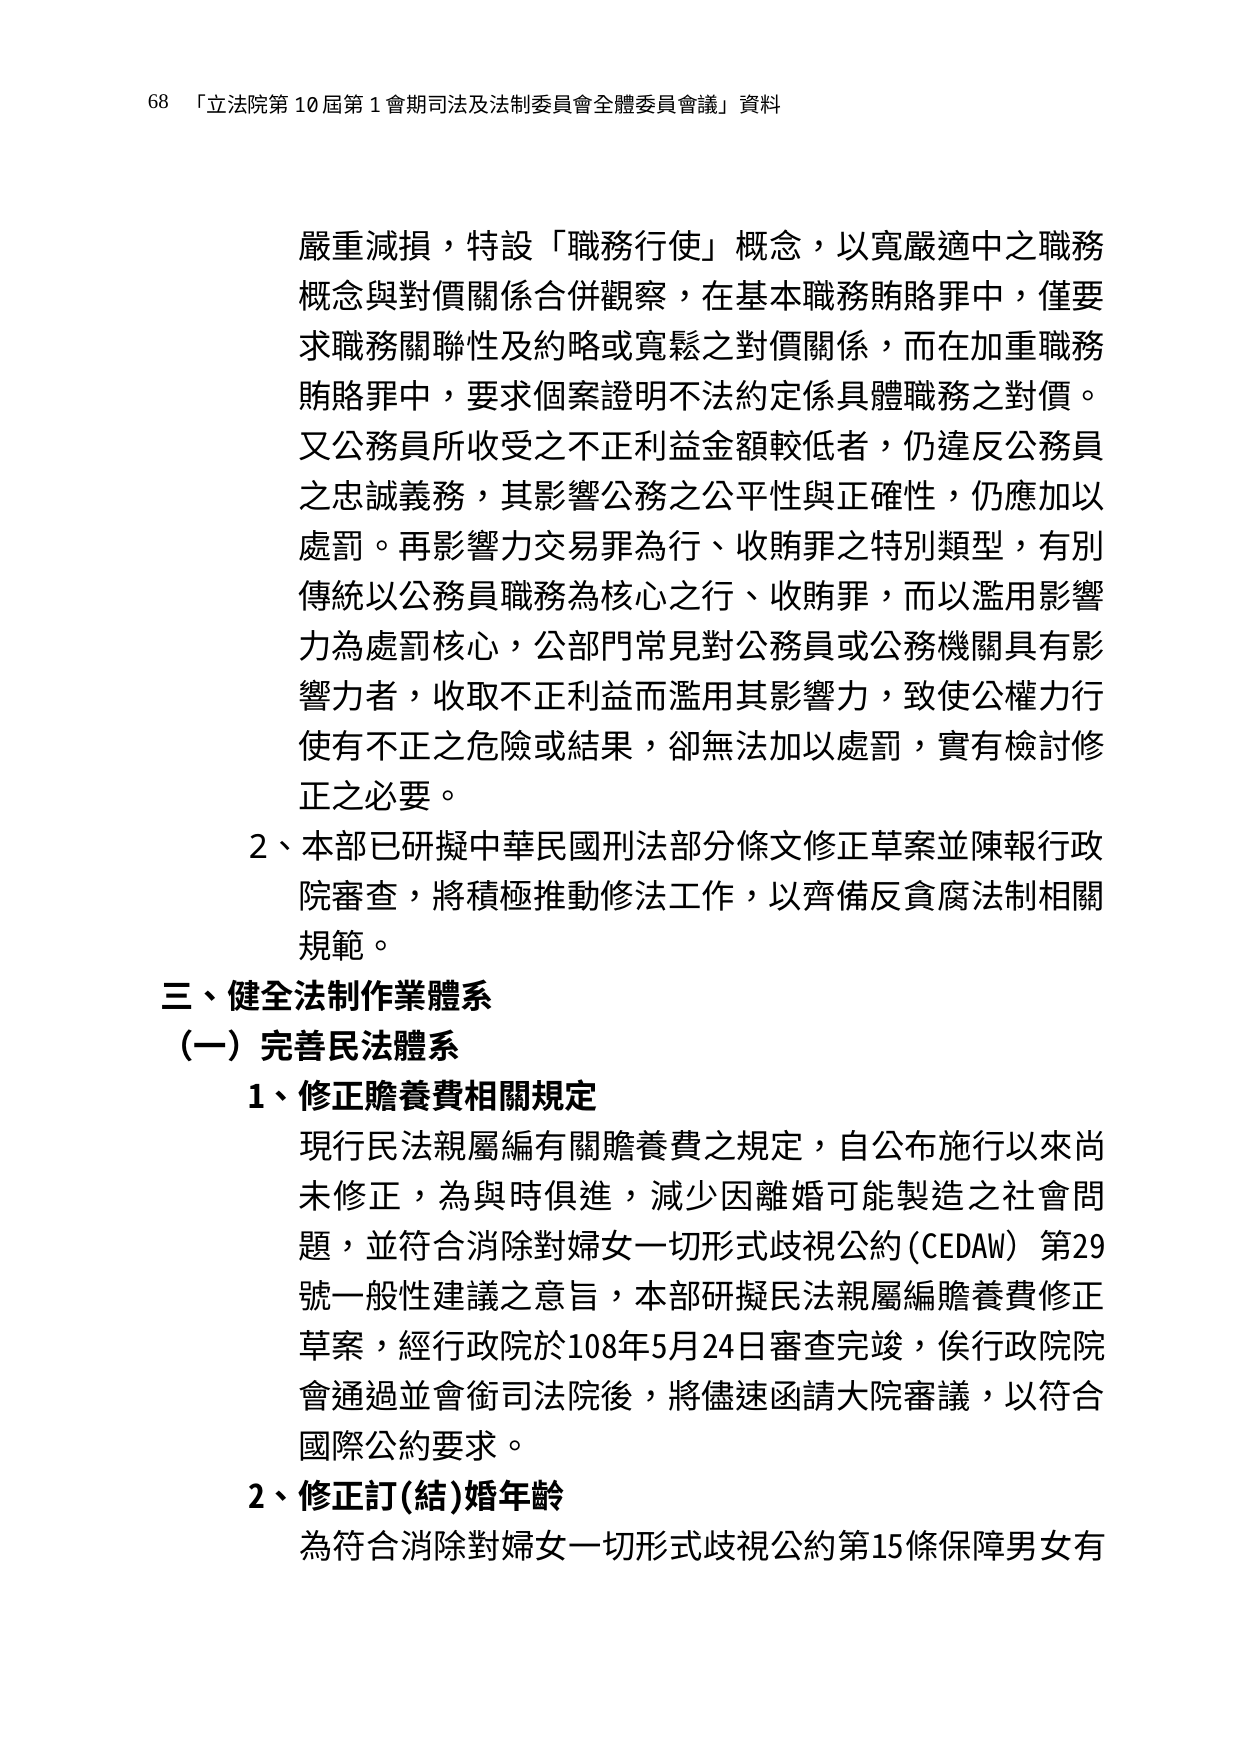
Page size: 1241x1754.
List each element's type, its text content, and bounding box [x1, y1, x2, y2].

text 現行民法親屬編有關贍養費之規定，自公布施行以來尚未修正，為與時俱進，減少因離婚可能製造之社會問題，並符合消除對婦女一切形式歧視公約(CEDAW）第29號一般性建議之意旨，本部研擬民法親屬編贍養費修正草案，經行政院於108年5月24日審查完竣，俟行政院院會通過並會銜司法院後，將儘速函請大院審議，以符合國際公約要求。 [248, 1119, 1106, 1469]
text 2、修正訂(結)婚年齡 [248, 1469, 1106, 1519]
text 嚴重減損，特設「職務行使」概念，以寬嚴適中之職務概念與對價關係合併觀察，在基本職務賄賂罪中，僅要求職務關聯性及約略或寬鬆之對價關係，而在加重職務賄賂罪中，要求個案證明不法約定係具體職務之對價。又公務員所收受之不正利益金額較低者，仍違反公務員之忠誠義務，其影響公務之公平性與正確性，仍應加以處罰。再影響力交易罪為行、收賄罪之特別類型，有別傳統以公務員職務為核心之行、收賄罪，而以濫用影響力為處罰核心，公部門常見對公務員或公務機關具有影響力者，收取不正利益而濫用其影響力，致使公權力行使有不正之危險或結果，卻無法加以處罰，實有檢討修正之必要。 [248, 219, 1106, 819]
text 為符合消除對婦女一切形式歧視公約第15條保障男女有 [248, 1519, 1106, 1569]
text 三、健全法制作業體系 [160, 969, 1106, 1019]
text （一）完善民法體系 [160, 1019, 1106, 1069]
text 2、本部已研擬中華民國刑法部分條文修正草案並陳報行政院審查，將積極推動修法工作，以齊備反貪腐法制相關規範。 [248, 819, 1106, 969]
text 1、修正贍養費相關規定 [248, 1069, 1106, 1119]
